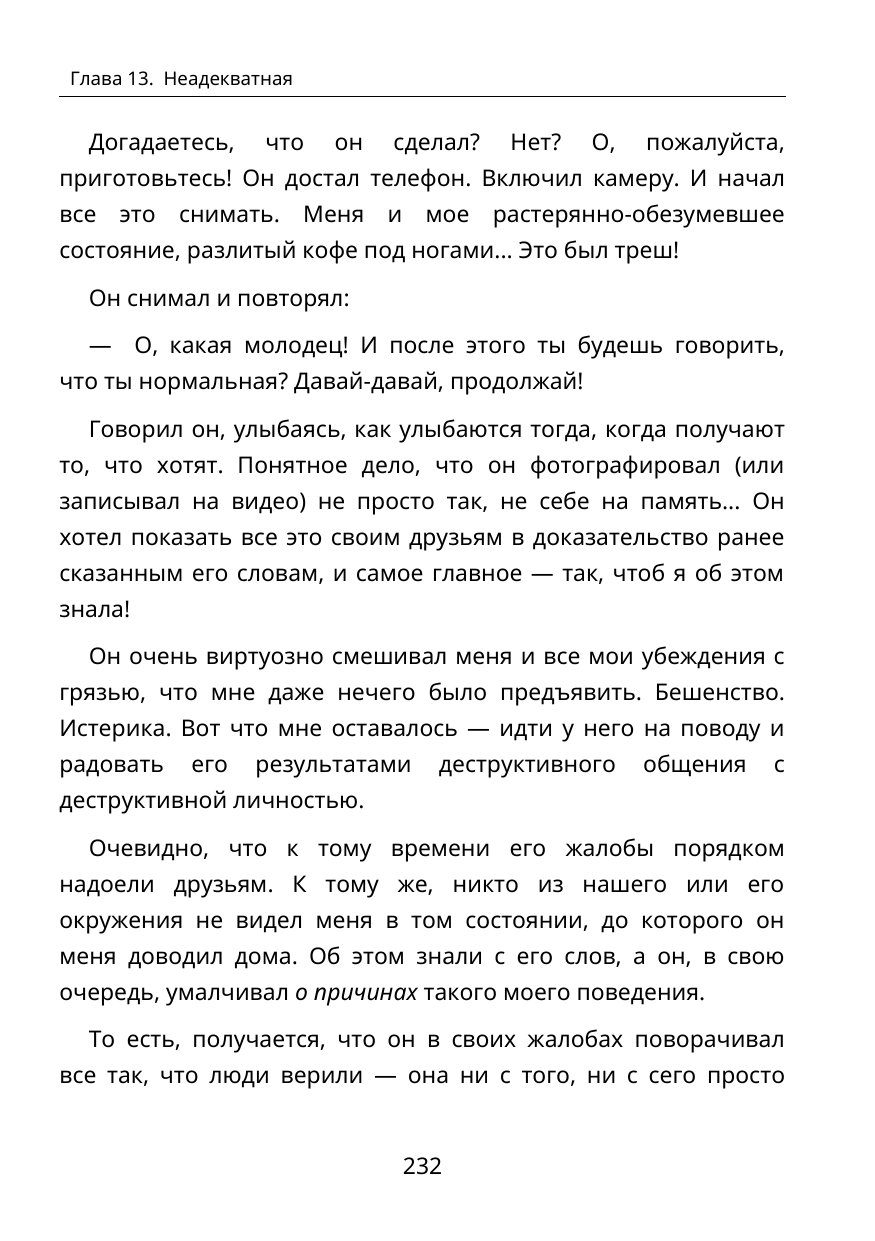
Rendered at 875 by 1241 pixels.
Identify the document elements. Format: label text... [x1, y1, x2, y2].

list О, какая молодец! И после этого ты будешь говорить, что ты нормальная? Давай-давай, продолжай! [59, 329, 786, 396]
text Догадаетесь, что он сделал? Нет? О, пожалуйста, приготовьтесь! Он достал телефон. Включил камеру. И начал все это снимать. Меня и мое растерянно-обезумевшее состояние, разлитый кофе под ногами... Это был треш! [59, 126, 786, 265]
text Говорил он, улыбаясь, как улыбаются тогда, когда получают то, что хотят. Понятное дело, что он фотографировал (или записывал на видео) не просто так, не себе на память... Он хотел показать все это своим друзьям в доказательство ранее сказанным его словам, и самое главное — так, чтоб я об этом знала! [59, 413, 786, 624]
text Он снимал и повторял: [59, 282, 786, 313]
text Он очень виртуозно смешивал меня и все мои убеждения с грязью, что мне даже нечего было предъявить. Бешенство. Истерика. Вот что мне оставалось — идти у него на поводу и радовать его результатами деструктивного общения с деструктивной личностью. [59, 640, 786, 815]
text Очевидно, что к тому времени его жалобы порядком надоели друзьям. К тому же, никто из нашего или его окружения не видел меня в том состоянии, до которого он меня доводил дома. Об этом знали с его слов, а он, в свою очередь, умалчивал о причинах такого моего поведения. [59, 832, 786, 1007]
text То есть, получается, что он в своих жалобах поворачивал все так, что люди верили — она ни с того, ни с сего просто [59, 1023, 786, 1090]
